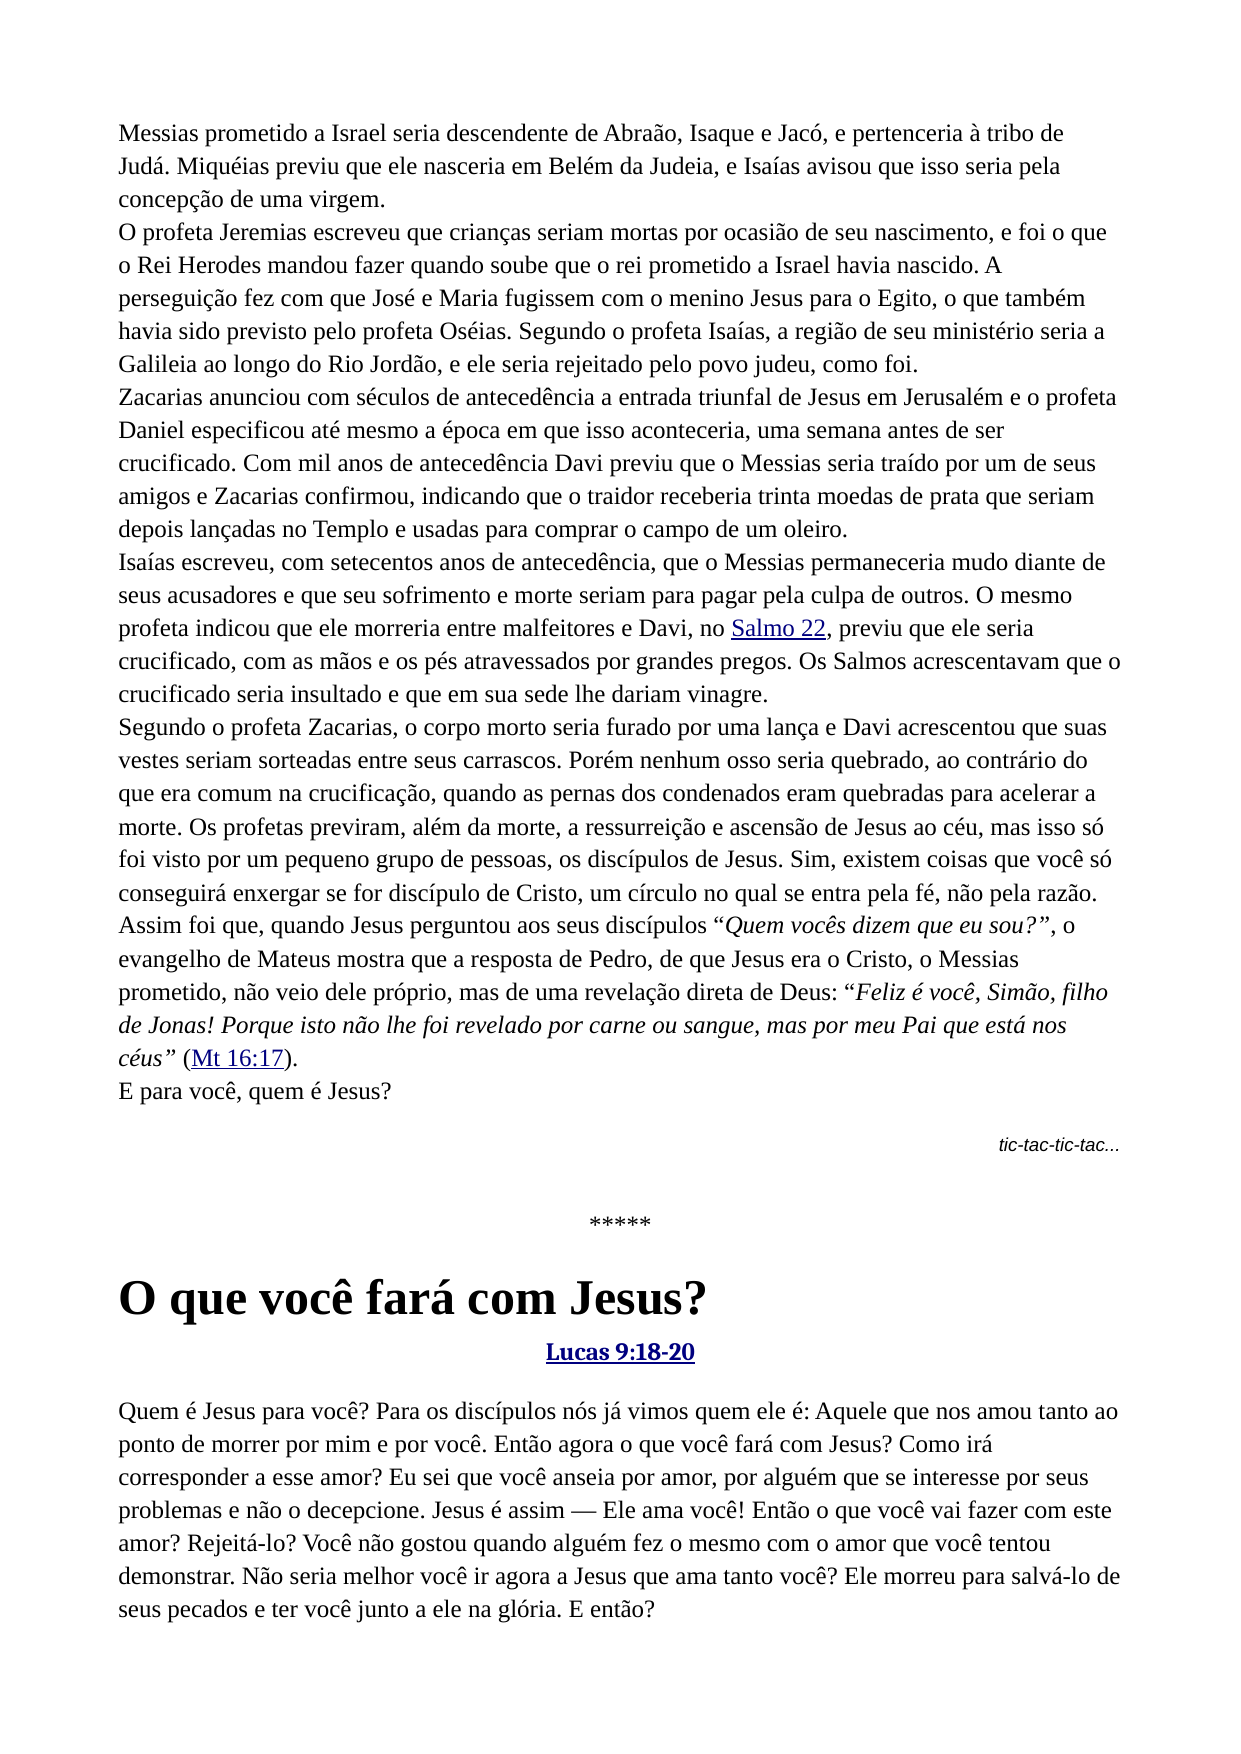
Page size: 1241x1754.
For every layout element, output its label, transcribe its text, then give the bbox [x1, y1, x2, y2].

text Assim foi que, quando Jesus perguntou aos seus discípulos “Quem vocês dizem que eu sou?”, o evangelho de Mateus mostra que a resposta de Pedro, de que Jesus era o Cristo, o Messias prometido, não veio dele próprio, mas de uma revelação direta de Deus: “Feliz é você, Simão, filho de Jonas! Porque isto não lhe foi revelado por carne ou sangue, mas por meu Pai que está nos céus” (Mt 16:17). [118, 911, 1122, 1071]
text Zacarias anunciou com séculos de antecedência a entrada triunfal de Jesus em Jerusalém e o profeta Daniel especificou até mesmo a época em que isso aconteceria, uma semana antes de ser crucificado. Com mil anos de antecedência Davi previu que o Messias seria traído por um de seus amigos e Zacarias confirmou, indicando que o traidor receberia trinta moedas de prata que seriam depois lançadas no Templo e usadas para comprar o campo de um oleiro. [118, 382, 1122, 543]
text Lucas 9:18-20 [118, 1338, 1122, 1367]
text Isaías escreveu, com setecentos anos de antecedência, que o Messias permaneceria mudo diante de seus acusadores e que seu sofrimento e morte seriam para pagar pela culpa de outros. O mesmo profeta indicou que ele morreria entre malfeitores e Davi, no Salmo 22, previu que ele seria crucificado, com as mãos e os pés atravessados por grandes pregos. Os Salmos acrescentavam que o crucificado seria insultado e que em sua sede lhe dariam vinagre. [118, 547, 1122, 708]
text Segundo o profeta Zacarias, o corpo morto seria furado por uma lança e Davi acrescentou que suas vestes seriam sorteadas entre seus carrascos. Porém nenhum osso seria quebrado, ao contrário do que era comum na crucificação, quando as pernas dos condenados eram quebradas para acelerar a morte. Os profetas previram, além da morte, a ressurreição e ascensão de Jesus ao céu, mas isso só foi visto por um pequeno grupo de pessoas, os discípulos de Jesus. Sim, existem coisas que você só conseguirá enxergar se for discípulo de Cristo, um círculo no qual se entra pela fé, não pela razão. [118, 712, 1122, 906]
text O profeta Jeremias escreveu que crianças seriam mortas por ocasião de seu nascimento, e foi o que o Rei Herodes mandou fazer quando soube que o rei prometido a Israel havia nascido. A perseguição fez com que José e Maria fugissem com o menino Jesus para o Egito, o que também havia sido previsto pelo profeta Oséias. Segundo o profeta Isaías, a região de seu ministério seria a Galileia ao longo do Rio Jordão, e ele seria rejeitado pelo povo judeu, como foi. [118, 217, 1122, 378]
subtitle O que você fará com Jesus? [118, 1268, 1122, 1325]
text E para você, quem é Jesus? [118, 1076, 1122, 1104]
text ***** [118, 1210, 1122, 1238]
text Quem é Jesus para você? Para os discípulos nós já vimos quem ele é: Aquele que nos amou tanto ao ponto de morrer por mim e por você. Então agora o que você fará com Jesus? Como irá corresponder a esse amor? Eu sei que você anseia por amor, por alguém que se interesse por seus problemas e não o decepcione. Jesus é assim — Ele ama você! Então o que você vai fazer com este amor? Rejeitá-lo? Você não gostou quando alguém fez o mesmo com o amor que você tentou demonstrar. Não seria melhor você ir agora a Jesus que ama tanto você? Ele morreu para salvá-lo de seus pecados e ter você junto a ele na glória. E então? [118, 1396, 1122, 1623]
text tic-tac-tic-tac... [118, 1134, 1122, 1156]
text Messias prometido a Israel seria descendente de Abraão, Isaque e Jacó, e pertenceria à tribo de Judá. Miquéias previu que ele nasceria em Belém da Judeia, e Isaías avisou que isso seria pela concepção de uma virgem. [118, 118, 1122, 213]
